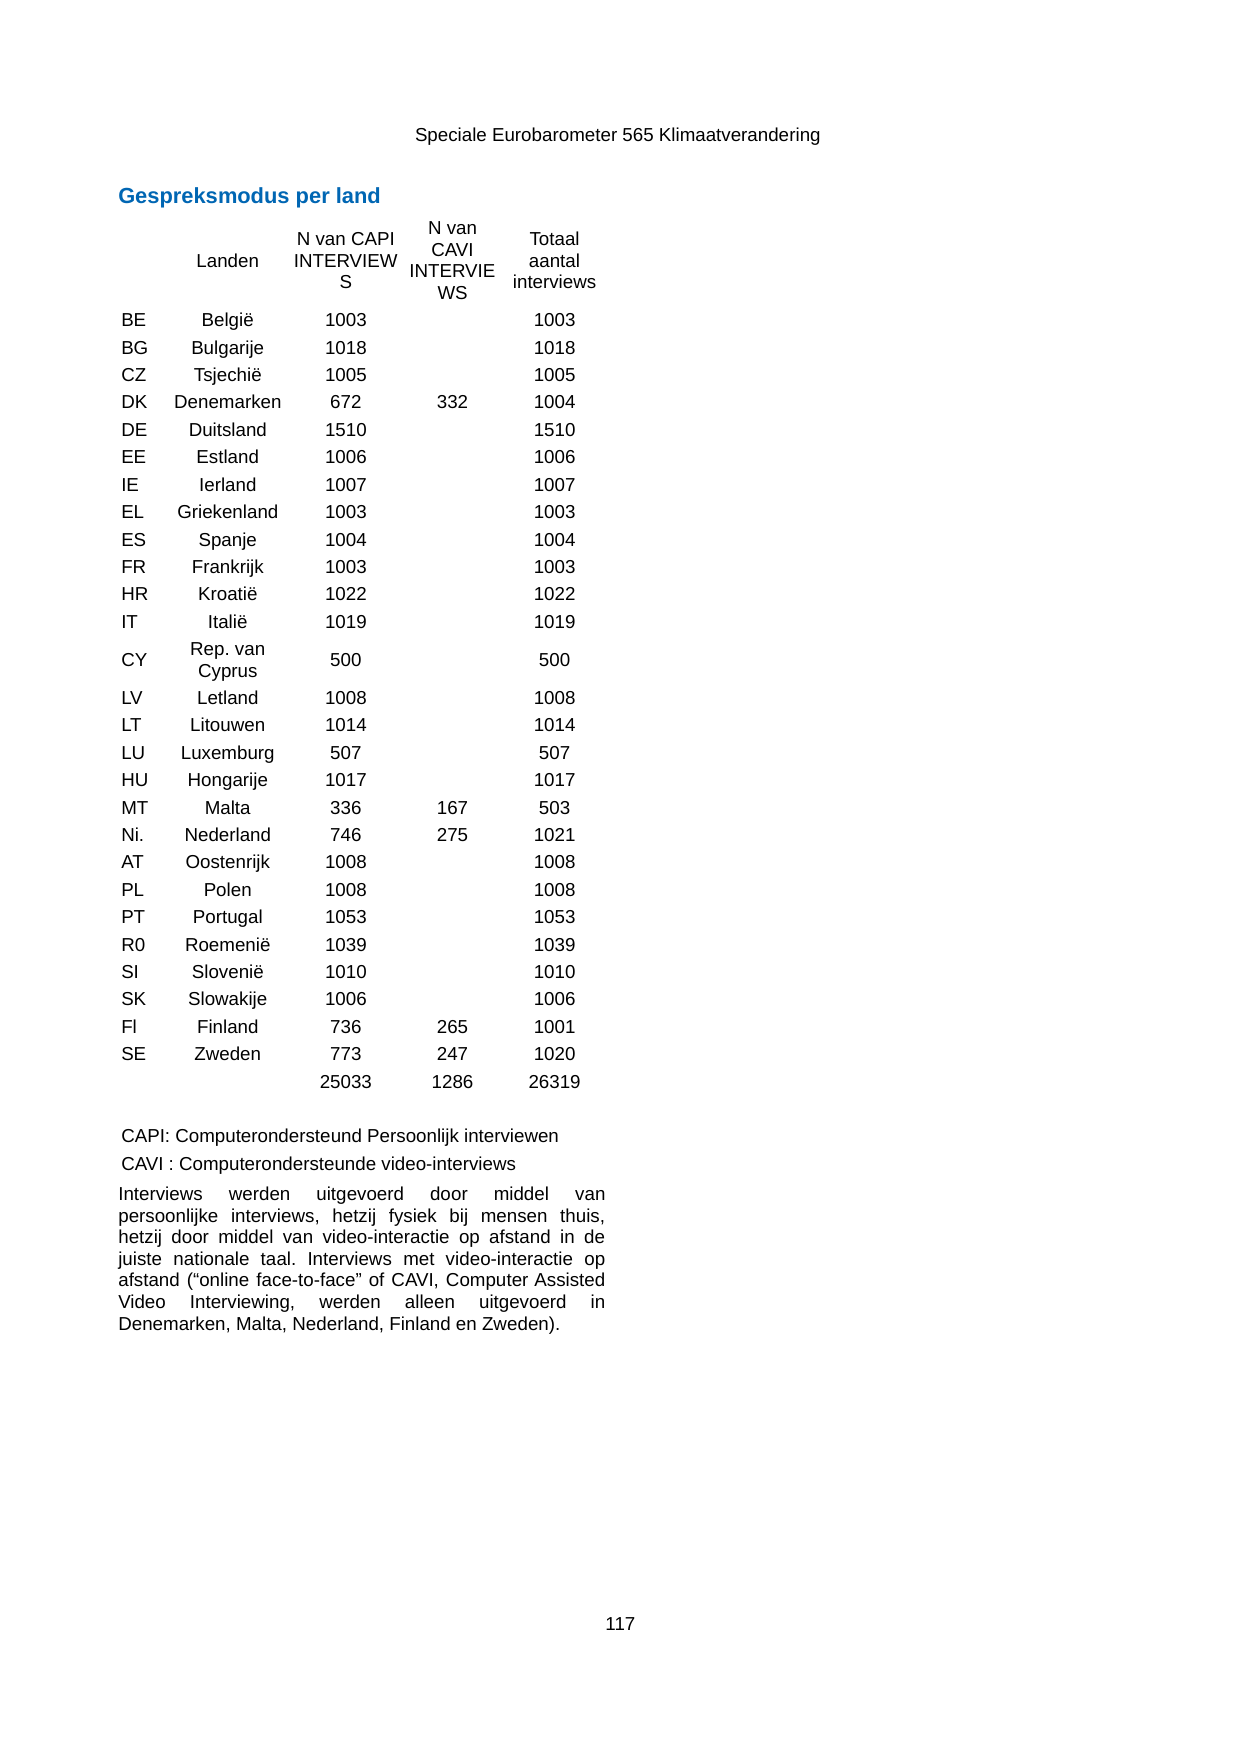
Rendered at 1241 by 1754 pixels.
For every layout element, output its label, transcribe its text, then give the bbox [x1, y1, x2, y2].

table_cell 1053 [290, 903, 401, 931]
table_cell LT [118, 711, 165, 739]
table_cell 167 [401, 794, 503, 821]
table_header N van CAVI INTERVIEWS [401, 214, 503, 306]
table_cell [401, 1095, 503, 1122]
table_cell 503 [503, 794, 605, 821]
table_header N van CAPI INTERVIEWS [290, 214, 401, 306]
table_cell Kroatië [165, 580, 290, 608]
text Gespreksmodus per land [118, 183, 605, 208]
table_cell 1003 [290, 553, 401, 580]
table_cell [401, 471, 503, 498]
table_cell IT [118, 608, 165, 635]
table_cell 1003 [503, 306, 605, 334]
table_cell 1008 [290, 848, 401, 876]
table_cell EL [118, 498, 165, 525]
table_cell SI [118, 958, 165, 985]
table_cell Denemarken [165, 389, 290, 416]
table_cell Nederland [165, 821, 290, 848]
table_cell [503, 1095, 605, 1122]
table_cell Estland [165, 443, 290, 471]
table_cell 1007 [503, 471, 605, 498]
table_cell Slovenië [165, 958, 290, 985]
table_cell 1018 [503, 334, 605, 361]
table_cell BG [118, 334, 165, 361]
table_cell R0 [118, 931, 165, 958]
table_cell 1004 [503, 525, 605, 553]
table_cell ES [118, 525, 165, 553]
table_cell [401, 306, 503, 334]
table_cell 1008 [503, 848, 605, 876]
table_cell [401, 848, 503, 876]
table_cell Slowakije [165, 985, 290, 1013]
table_cell 1003 [290, 498, 401, 525]
table_cell 507 [290, 739, 401, 766]
table_cell 1006 [503, 443, 605, 471]
table_cell CZ [118, 361, 165, 388]
table_cell [401, 958, 503, 985]
table_cell LU [118, 739, 165, 766]
table_cell 332 [401, 389, 503, 416]
table_cell [165, 1095, 290, 1122]
table_cell [165, 1068, 290, 1095]
table_cell Polen [165, 876, 290, 903]
table_cell [401, 766, 503, 793]
table_cell 1010 [503, 958, 605, 985]
table_cell 1003 [503, 498, 605, 525]
table_cell [401, 334, 503, 361]
table_cell 26319 [503, 1068, 605, 1095]
table_cell HU [118, 766, 165, 793]
table_cell IE [118, 471, 165, 498]
table_cell Zweden [165, 1040, 290, 1067]
table_cell 1022 [503, 580, 605, 608]
table_header [118, 214, 165, 306]
table_cell AT [118, 848, 165, 876]
table_cell MT [118, 794, 165, 821]
table_cell [401, 553, 503, 580]
table_cell CAPI: Computerondersteund Persoonlijk interviewen [118, 1122, 605, 1150]
table_cell 1053 [503, 903, 605, 931]
table_cell CAVI : Computerondersteunde video-interviews [118, 1150, 605, 1177]
table_cell 1008 [503, 876, 605, 903]
table_cell Ierland [165, 471, 290, 498]
table_cell 1008 [290, 876, 401, 903]
table_cell 336 [290, 794, 401, 821]
table_cell Oostenrijk [165, 848, 290, 876]
table_cell Finland [165, 1013, 290, 1040]
table_cell 1019 [290, 608, 401, 635]
table_cell [401, 684, 503, 711]
table_cell SK [118, 985, 165, 1013]
table_cell [401, 931, 503, 958]
table_cell HR [118, 580, 165, 608]
table_cell 507 [503, 739, 605, 766]
table_cell 1003 [290, 306, 401, 334]
table_cell 1006 [503, 985, 605, 1013]
table_cell SE [118, 1040, 165, 1067]
table_cell 1014 [290, 711, 401, 739]
table_cell Fl [118, 1013, 165, 1040]
table_cell PT [118, 903, 165, 931]
table_cell [290, 1095, 401, 1122]
table_cell 1006 [290, 443, 401, 471]
table_cell [401, 711, 503, 739]
table_cell 1008 [290, 684, 401, 711]
table_cell 500 [290, 635, 401, 684]
table_cell [118, 1095, 165, 1122]
table_cell 1039 [290, 931, 401, 958]
table_cell 247 [401, 1040, 503, 1067]
table_cell [401, 416, 503, 443]
table_cell België [165, 306, 290, 334]
table_cell [401, 580, 503, 608]
table_cell 1014 [503, 711, 605, 739]
table_cell 1010 [290, 958, 401, 985]
table_cell Hongarije [165, 766, 290, 793]
table_cell 1003 [503, 553, 605, 580]
table_cell 746 [290, 821, 401, 848]
table_cell Malta [165, 794, 290, 821]
table_cell [401, 903, 503, 931]
table_cell Litouwen [165, 711, 290, 739]
table_cell Frankrijk [165, 553, 290, 580]
table_cell 1004 [503, 389, 605, 416]
table_cell DE [118, 416, 165, 443]
table_cell 1004 [290, 525, 401, 553]
table_cell Spanje [165, 525, 290, 553]
table_cell [118, 1068, 165, 1095]
table_cell FR [118, 553, 165, 580]
table_cell [401, 361, 503, 388]
table_cell Tsjechië [165, 361, 290, 388]
table_header Landen [165, 214, 290, 306]
table_cell Rep. van Cyprus [165, 635, 290, 684]
table_cell [401, 498, 503, 525]
table_cell [401, 525, 503, 553]
table_cell DK [118, 389, 165, 416]
text Interviews werden uitgevoerd door middel van persoonlijke interviews, hetzij fysiek bij mensen thuis, hetzij door middel van video-interactie op afstand in de juiste nationale taal. Interviews met video-interactie op afstand (“online face-to-face” of CAVI, Computer Assisted Video Interviewing, werden alleen uitgevoerd in Denemarken, Malta, Nederland, Finland en Zweden). [118, 1183, 605, 1334]
table_cell 1005 [290, 361, 401, 388]
table_cell Bulgarije [165, 334, 290, 361]
table_cell Letland [165, 684, 290, 711]
table_cell 1018 [290, 334, 401, 361]
table_cell 275 [401, 821, 503, 848]
table_cell 736 [290, 1013, 401, 1040]
table_cell 1022 [290, 580, 401, 608]
table_cell Roemenië [165, 931, 290, 958]
table_cell 672 [290, 389, 401, 416]
table_cell 1020 [503, 1040, 605, 1067]
table_cell [401, 985, 503, 1013]
table_cell 1006 [290, 985, 401, 1013]
table_cell LV [118, 684, 165, 711]
table_cell 1019 [503, 608, 605, 635]
table_cell 1005 [503, 361, 605, 388]
table_cell Ni. [118, 821, 165, 848]
table_cell Italië [165, 608, 290, 635]
table_cell 500 [503, 635, 605, 684]
table_cell [401, 635, 503, 684]
table_cell 25033 [290, 1068, 401, 1095]
table_cell 1510 [503, 416, 605, 443]
table_cell 1510 [290, 416, 401, 443]
table_cell 1286 [401, 1068, 503, 1095]
table_cell [401, 608, 503, 635]
table_cell 773 [290, 1040, 401, 1067]
table_cell 1007 [290, 471, 401, 498]
table_cell Portugal [165, 903, 290, 931]
table_cell Luxemburg [165, 739, 290, 766]
table_cell 1017 [290, 766, 401, 793]
table_cell [401, 739, 503, 766]
table_cell Duitsland [165, 416, 290, 443]
table_cell CY [118, 635, 165, 684]
table_cell 265 [401, 1013, 503, 1040]
table_cell Griekenland [165, 498, 290, 525]
table_cell PL [118, 876, 165, 903]
table_cell 1008 [503, 684, 605, 711]
table_header Totaal aantal interviews [503, 214, 605, 306]
table_cell EE [118, 443, 165, 471]
table_cell 1017 [503, 766, 605, 793]
table_cell [401, 443, 503, 471]
table_cell BE [118, 306, 165, 334]
table_cell [401, 876, 503, 903]
table_cell 1039 [503, 931, 605, 958]
table_cell 1001 [503, 1013, 605, 1040]
table_cell 1021 [503, 821, 605, 848]
